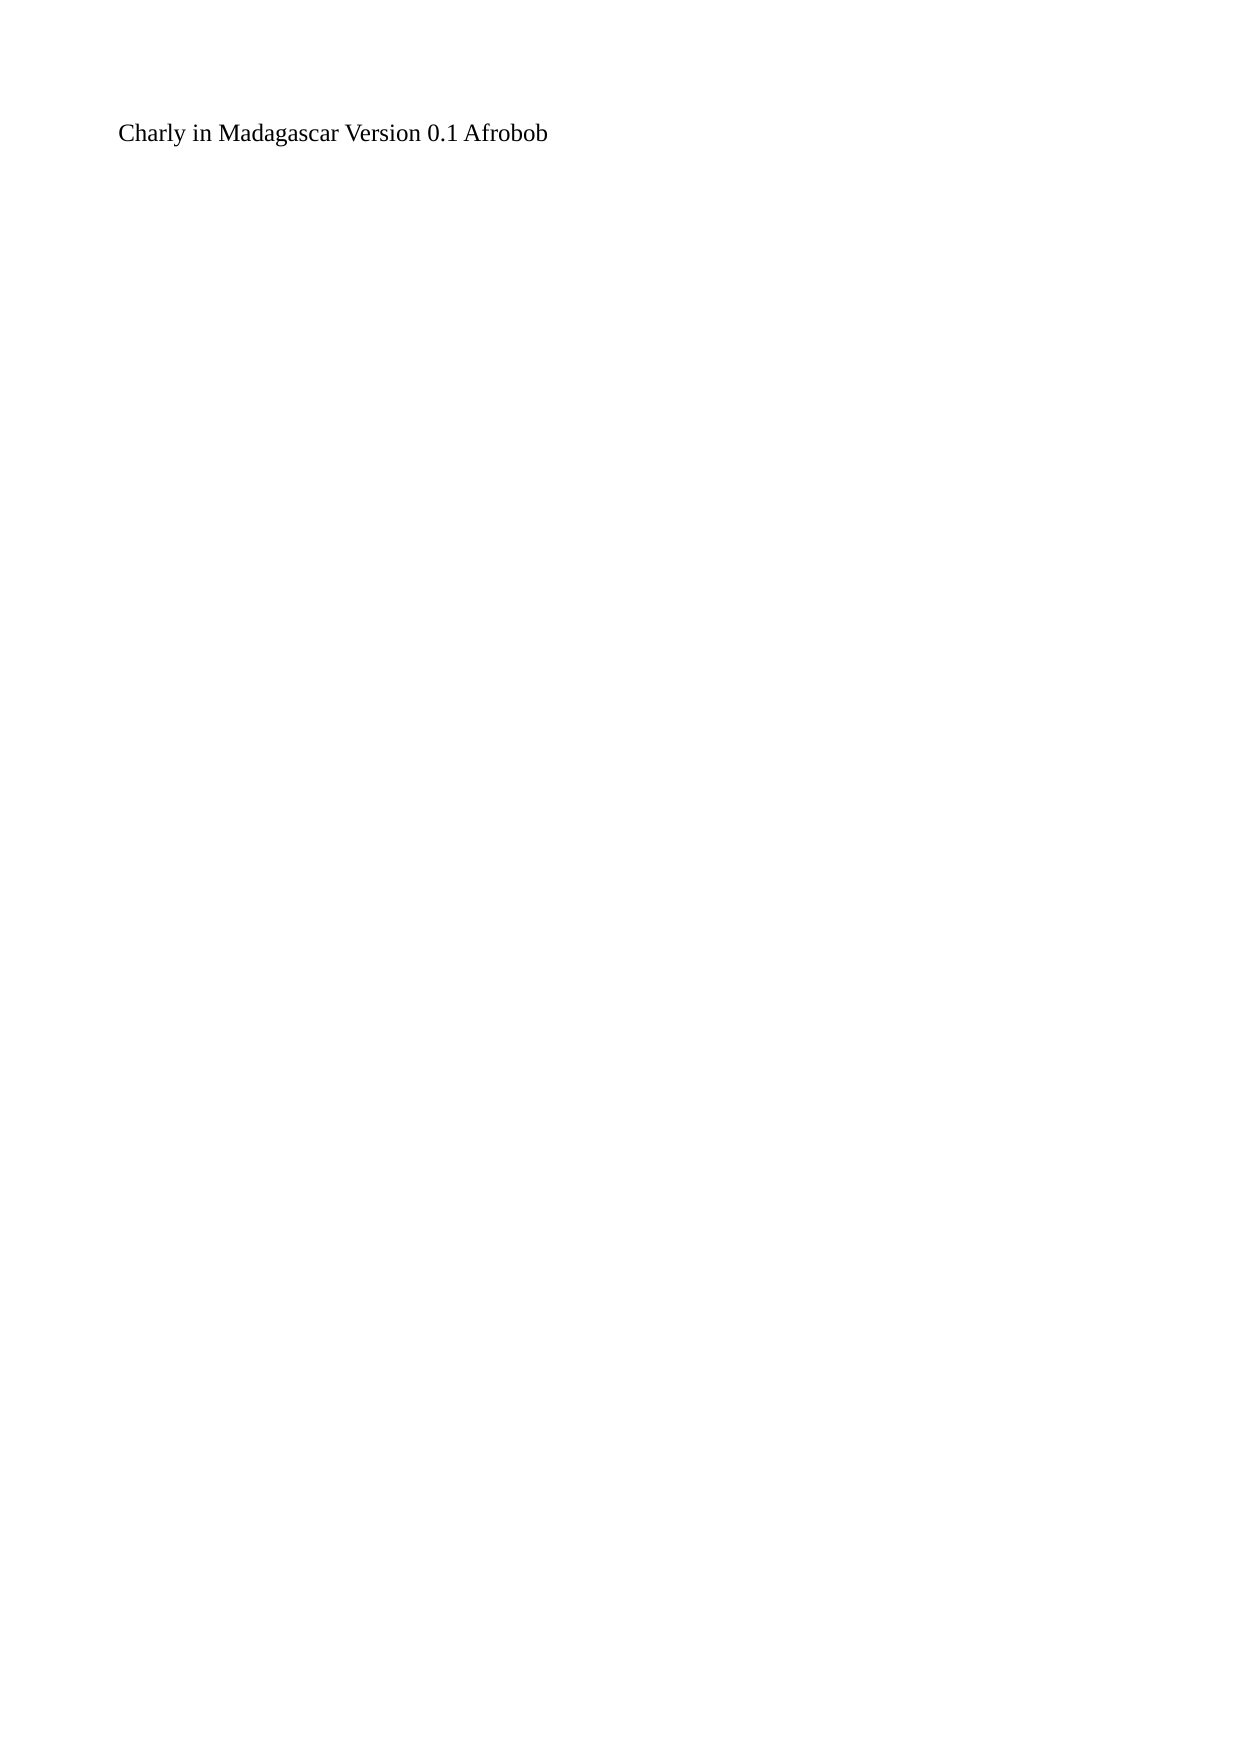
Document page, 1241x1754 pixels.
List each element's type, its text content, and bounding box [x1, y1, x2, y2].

text Charly in Madagascar Version 0.1 Afrobob [118, 118, 1122, 147]
